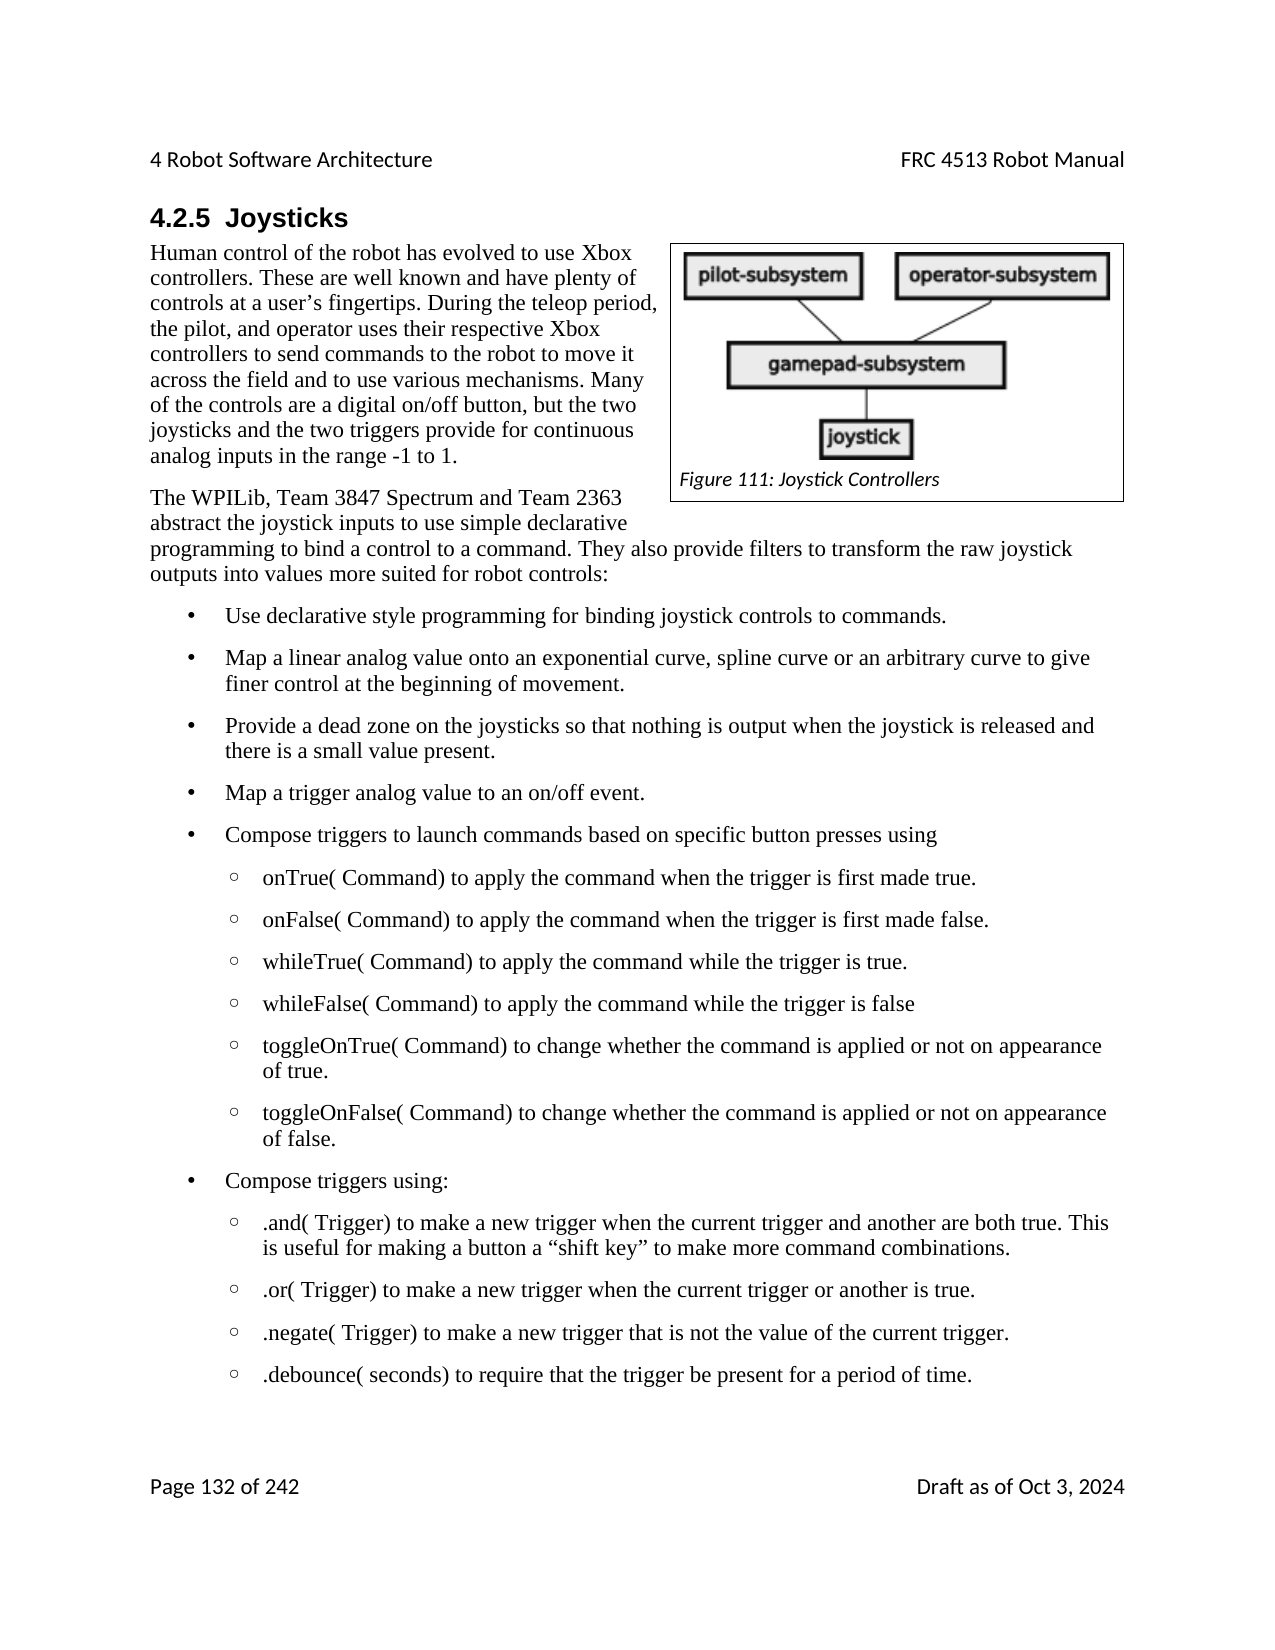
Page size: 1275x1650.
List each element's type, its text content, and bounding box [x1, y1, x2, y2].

list .negate( Trigger) to make a new trigger that is not the value of the current trigger. [225, 1319, 1125, 1345]
list toggleOnFalse( Command) to change whether the command is applied or not on appearance of false. [225, 1100, 1125, 1151]
list .and( Trigger) to make a new trigger when the current trigger and another are both true. This is useful for making a button a “shift key” to make more command combinations. [225, 1210, 1125, 1261]
list Compose triggers to launch commands based on specific button presses using [187, 822, 1125, 848]
list onFalse( Command) to apply the command when the trigger is first made false. [225, 907, 1125, 932]
list whileFalse( Command) to apply the command while the trigger is false [225, 991, 1125, 1016]
picture [683, 252, 1111, 460]
list Compose triggers using: [187, 1168, 1125, 1193]
list Map a trigger analog value to an on/off event. [187, 780, 1125, 806]
list .debounce( seconds) to require that the trigger be present for a period of time. [225, 1362, 1125, 1387]
list whileTrue( Command) to apply the command while the trigger is true. [225, 949, 1125, 974]
list Map a linear analog value onto an exponential curve, spline curve or an arbitrary curve to give finer control at the beginning of movement. [187, 645, 1125, 696]
list Use declarative style programming for binding joystick controls to commands. [187, 603, 1125, 629]
text Human control of the robot has evolved to use Xbox controllers. These are well known and have plenty of controls at a user’s fingertips. During the teleop period, the pilot, and operator uses their respective Xbox controllers to send commands to the robot to move it across the field and to use various mechanisms. Many of the controls are a digital on/off button, but the two joysticks and the two triggers provide for continuous analog inputs in the range -1 to 1. [150, 239, 1125, 468]
list Provide a dead zone on the joysticks so that nothing is output when the joystick is released and there is a small value present. [187, 713, 1125, 764]
text [671, 244, 1123, 501]
list onTrue( Command) to apply the command when the trigger is first made true. [225, 864, 1125, 890]
list toggleOnTrue( Command) to change whether the command is applied or not on appearance of true. [225, 1033, 1125, 1084]
text The WPILib, Team 3847 Spectrum and Team 2363 abstract the joystick inputs to use simple declarative programming to bind a control to a command. They also provide filters to transform the raw joystick outputs into values more suited for robot controls: [150, 485, 1125, 587]
list .or( Trigger) to make a new trigger when the current trigger or another is true. [225, 1277, 1125, 1303]
text Figure 111: Joystick Controllers [679, 460, 1114, 491]
subtitle Joysticks [150, 203, 1125, 233]
